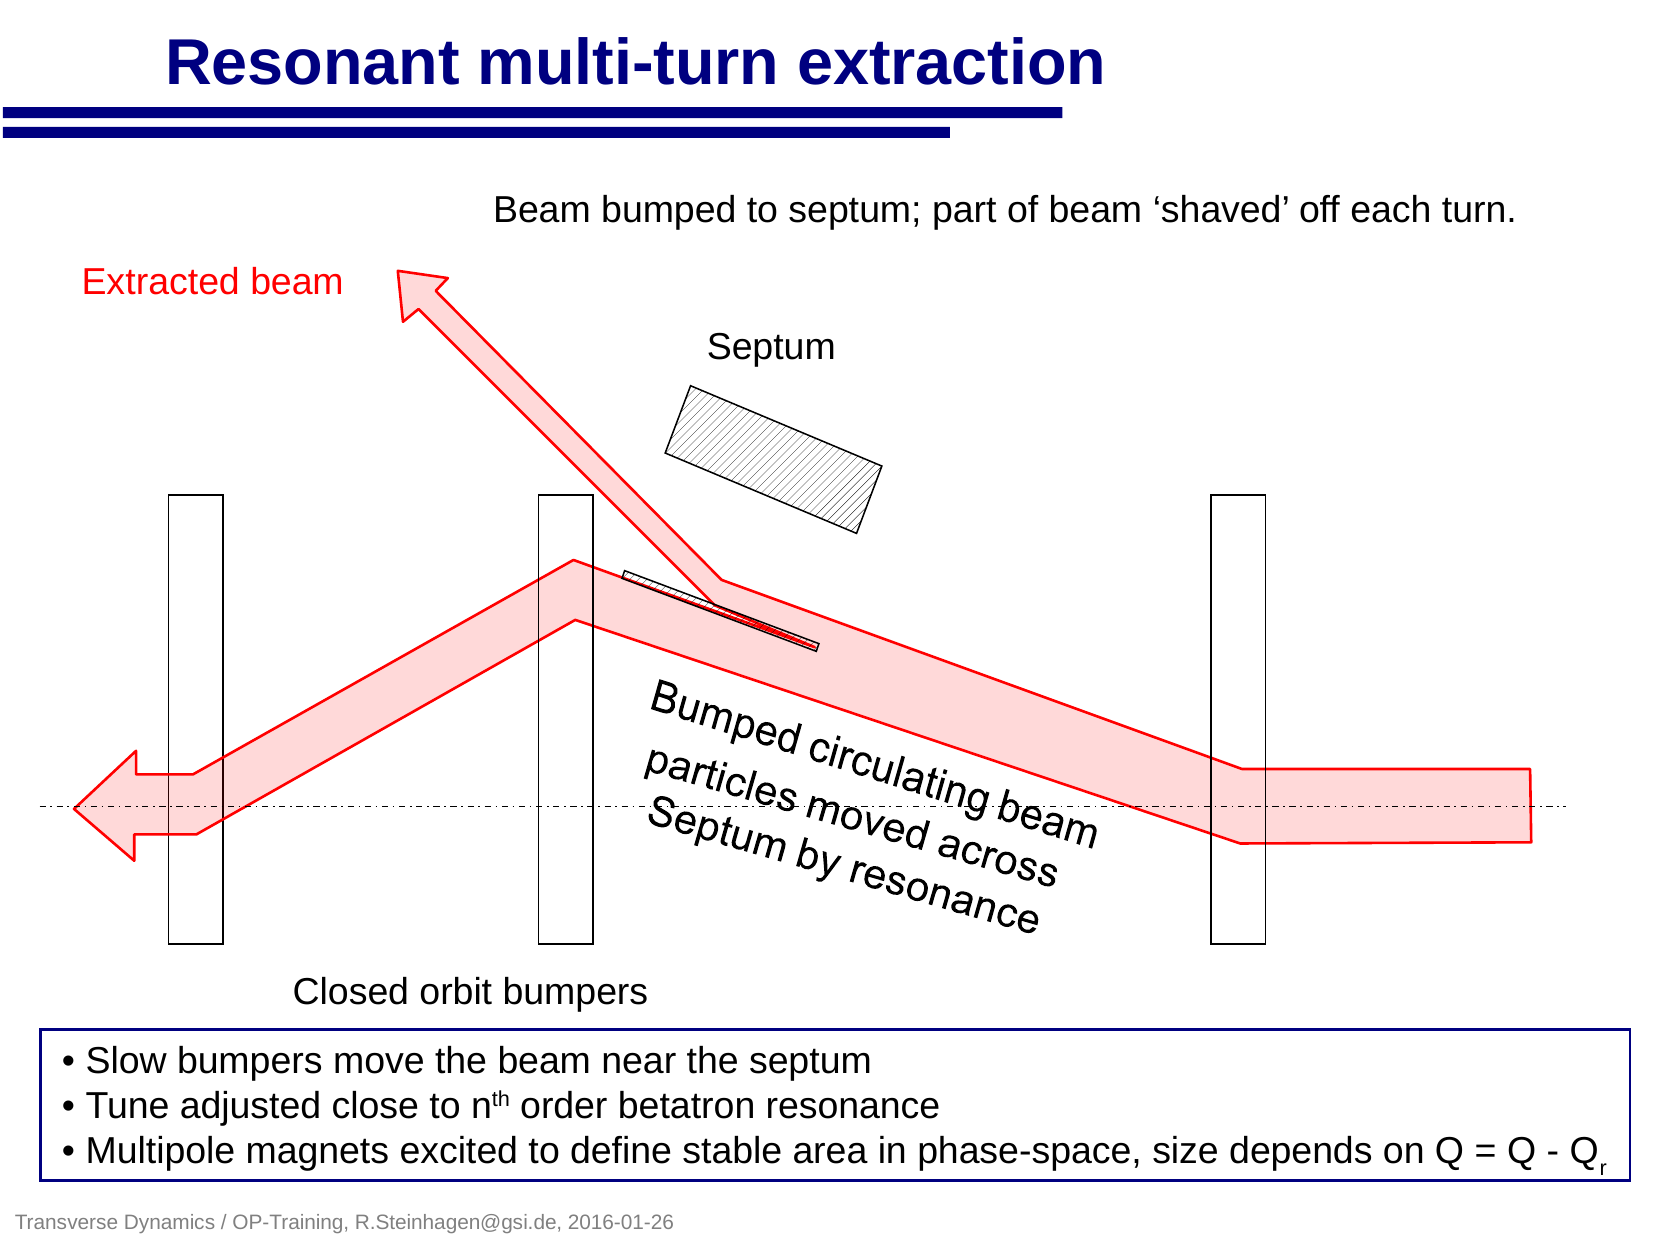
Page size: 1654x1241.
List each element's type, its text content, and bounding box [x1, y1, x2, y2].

text_box [1266, 771, 1529, 842]
text_box [938, 835, 960, 860]
text_box [997, 904, 1018, 928]
text_box [961, 841, 982, 865]
text_box Extracted beam [81, 260, 371, 310]
text_box [973, 896, 996, 923]
text_box [650, 679, 678, 714]
text_box • Tune adjusted close to nth order betatron resonance [61, 1084, 941, 1127]
text_box [806, 795, 840, 825]
text_box [796, 837, 818, 870]
text_box [752, 832, 786, 862]
text_box [981, 846, 999, 869]
text_box [1212, 760, 1265, 842]
text_box [745, 770, 757, 801]
text_box [866, 811, 886, 836]
text_box [1021, 805, 1042, 830]
text_box [643, 749, 668, 780]
text_box [675, 811, 696, 835]
text_box [883, 819, 905, 843]
text_box [648, 796, 675, 828]
text_box [755, 721, 777, 746]
text_box [906, 820, 931, 851]
text_box [77, 583, 538, 856]
text_box [777, 788, 797, 812]
text_box [944, 780, 966, 808]
text_box Beam bumped to septum; part of beam ‘shaved’ off each turn. [493, 187, 1623, 237]
text_box [1017, 857, 1037, 881]
text_box [1037, 863, 1058, 887]
text_box [964, 788, 990, 821]
text_box [886, 872, 906, 895]
text_box [691, 760, 719, 790]
text_box [816, 851, 842, 882]
text_box [928, 883, 951, 910]
text_box [828, 743, 839, 767]
text_box [400, 273, 1210, 831]
text_box [907, 878, 928, 902]
text_box [837, 746, 855, 770]
text_box [841, 807, 862, 830]
text_box [715, 769, 726, 792]
title Resonant multi-turn extraction [165, 0, 1323, 124]
text_box [997, 788, 1020, 823]
text_box [539, 562, 592, 638]
text_box [726, 773, 746, 797]
text_box [730, 713, 755, 745]
text_box [852, 752, 872, 776]
text_box [925, 767, 938, 799]
text_box [995, 851, 1017, 875]
text_box [1017, 910, 1039, 934]
text_box [755, 782, 777, 806]
text_box [872, 756, 894, 784]
text_box • Multipole magnets excited to define stable area in phase-space, size depends on Q = Q - Qr [61, 1129, 1628, 1181]
text_box [849, 860, 867, 883]
text_box [665, 385, 882, 534]
text_box Closed orbit bumpers [292, 970, 768, 1020]
text_box [731, 826, 754, 852]
text_box [720, 816, 733, 847]
text_box [1042, 812, 1064, 839]
text_box [1064, 818, 1097, 849]
text_box [809, 738, 830, 763]
text_box [902, 768, 924, 795]
text_box [699, 702, 732, 734]
text_box Septum [706, 325, 850, 375]
text_box [678, 695, 700, 723]
text_box • Slow bumpers move the beam near the septum [61, 1039, 1224, 1082]
text_box [893, 755, 905, 787]
text_box [935, 777, 946, 801]
text_box [864, 866, 885, 889]
text_box [668, 757, 691, 783]
text_box [694, 816, 719, 847]
text_box [951, 891, 973, 916]
text_box [778, 723, 802, 755]
